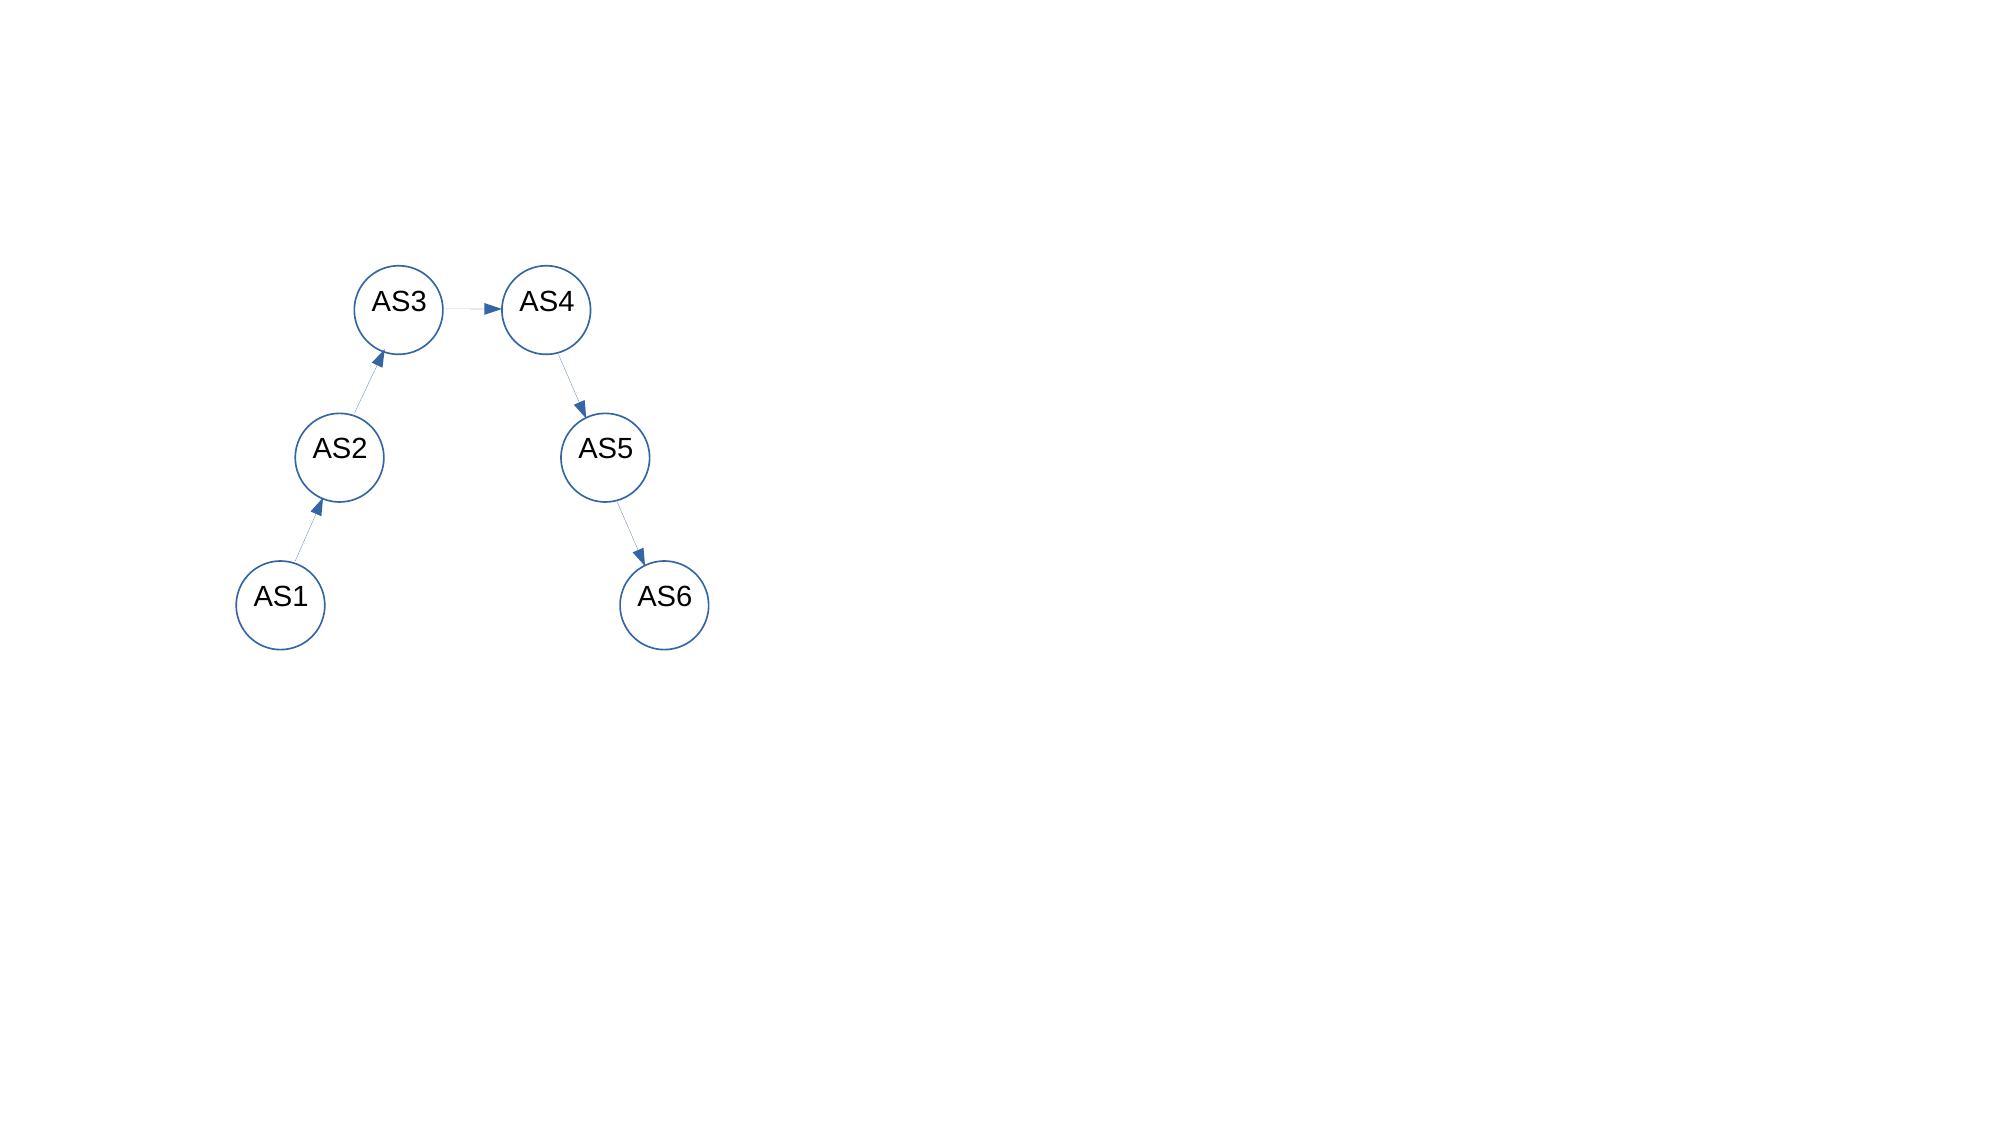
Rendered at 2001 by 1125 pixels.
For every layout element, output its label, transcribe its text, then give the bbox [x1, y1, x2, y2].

text_box AS6 [622, 572, 709, 621]
text_box [310, 413, 369, 424]
text_box [504, 325, 588, 355]
text_box [239, 621, 322, 650]
text_box [298, 473, 382, 502]
text_box [356, 325, 441, 355]
text_box AS2 [297, 424, 384, 473]
text_box [251, 561, 310, 572]
text_box [635, 561, 694, 572]
text_box [622, 621, 706, 650]
text_box AS5 [563, 424, 650, 473]
text_box AS1 [238, 572, 325, 621]
text_box [516, 265, 576, 277]
text_box AS4 [504, 277, 591, 325]
text_box AS3 [356, 277, 443, 325]
text_box [369, 265, 429, 277]
text_box [563, 473, 647, 502]
text_box [576, 413, 635, 424]
